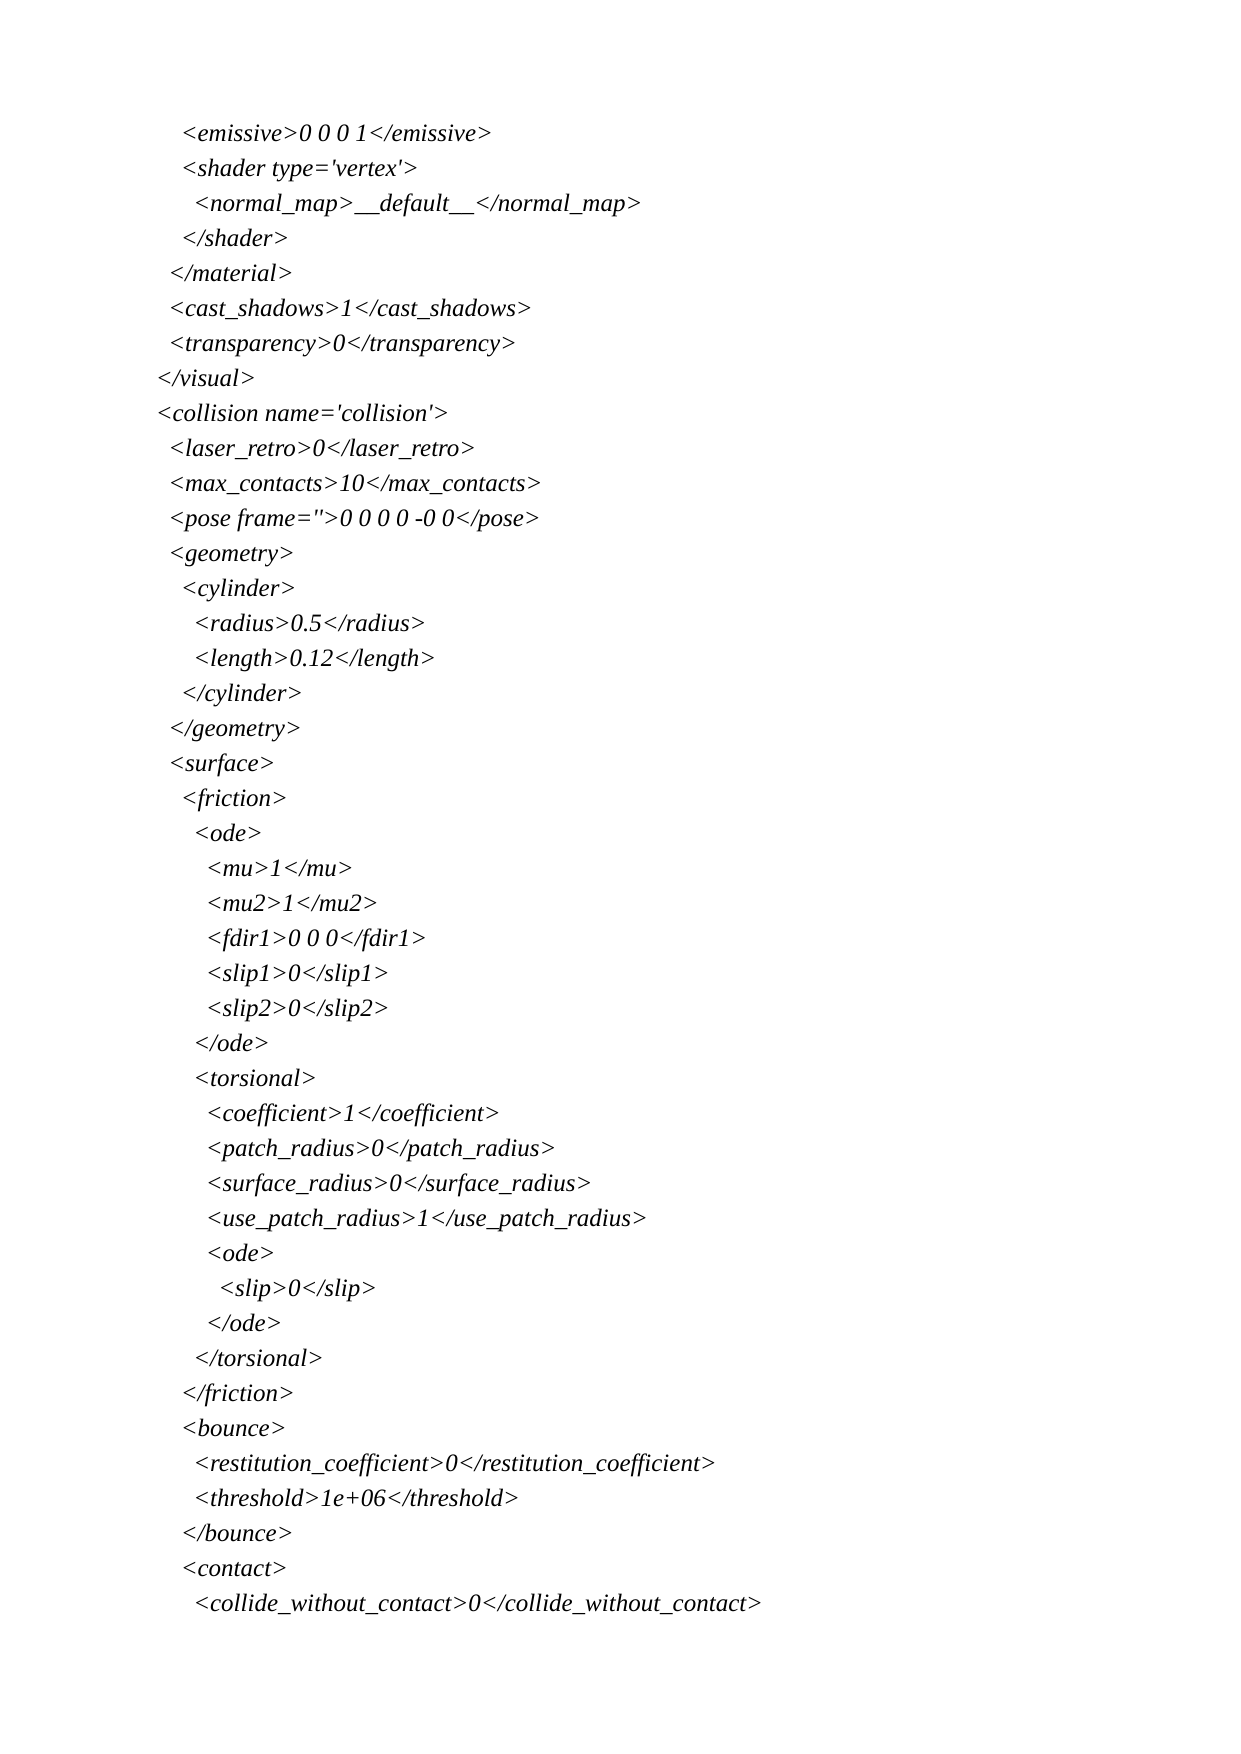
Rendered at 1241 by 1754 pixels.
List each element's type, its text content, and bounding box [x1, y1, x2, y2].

text <slip2>0</slip2> [118, 993, 1122, 1022]
text <length>0.12</length> [118, 643, 1122, 672]
text <transparency>0</transparency> [118, 328, 1122, 357]
text </visual> [118, 363, 1122, 392]
text </geometry> [118, 713, 1122, 742]
text <normal_map>__default__</normal_map> [118, 188, 1122, 217]
text <coefficient>1</coefficient> [118, 1098, 1122, 1127]
text <pose frame=''>0 0 0 0 -0 0</pose> [118, 503, 1122, 532]
text <shader type='vertex'> [118, 153, 1122, 182]
text </friction> [118, 1378, 1122, 1407]
text <surface> [118, 748, 1122, 777]
text <max_contacts>10</max_contacts> [118, 468, 1122, 497]
text <fdir1>0 0 0</fdir1> [118, 923, 1122, 952]
text <collision name='collision'> [118, 398, 1122, 427]
text </shader> [118, 223, 1122, 252]
text <radius>0.5</radius> [118, 608, 1122, 637]
text </ode> [118, 1308, 1122, 1337]
text <mu2>1</mu2> [118, 888, 1122, 917]
text <cast_shadows>1</cast_shadows> [118, 293, 1122, 322]
text <surface_radius>0</surface_radius> [118, 1168, 1122, 1197]
text <threshold>1e+06</threshold> [118, 1483, 1122, 1512]
text <emissive>0 0 0 1</emissive> [118, 118, 1122, 147]
text <torsional> [118, 1063, 1122, 1092]
text <collide_without_contact>0</collide_without_contact> [118, 1588, 1122, 1617]
text <geometry> [118, 538, 1122, 567]
text <contact> [118, 1553, 1122, 1582]
text </cylinder> [118, 678, 1122, 707]
text </torsional> [118, 1343, 1122, 1372]
text <patch_radius>0</patch_radius> [118, 1133, 1122, 1162]
text <slip>0</slip> [118, 1273, 1122, 1302]
text <friction> [118, 783, 1122, 812]
text <cylinder> [118, 573, 1122, 602]
text <laser_retro>0</laser_retro> [118, 433, 1122, 462]
text </ode> [118, 1028, 1122, 1057]
text </bounce> [118, 1518, 1122, 1547]
text <use_patch_radius>1</use_patch_radius> [118, 1203, 1122, 1232]
text </material> [118, 258, 1122, 287]
text <ode> [118, 818, 1122, 847]
text <mu>1</mu> [118, 853, 1122, 882]
text <slip1>0</slip1> [118, 958, 1122, 987]
text <ode> [118, 1238, 1122, 1267]
text <restitution_coefficient>0</restitution_coefficient> [118, 1448, 1122, 1477]
text <bounce> [118, 1413, 1122, 1442]
